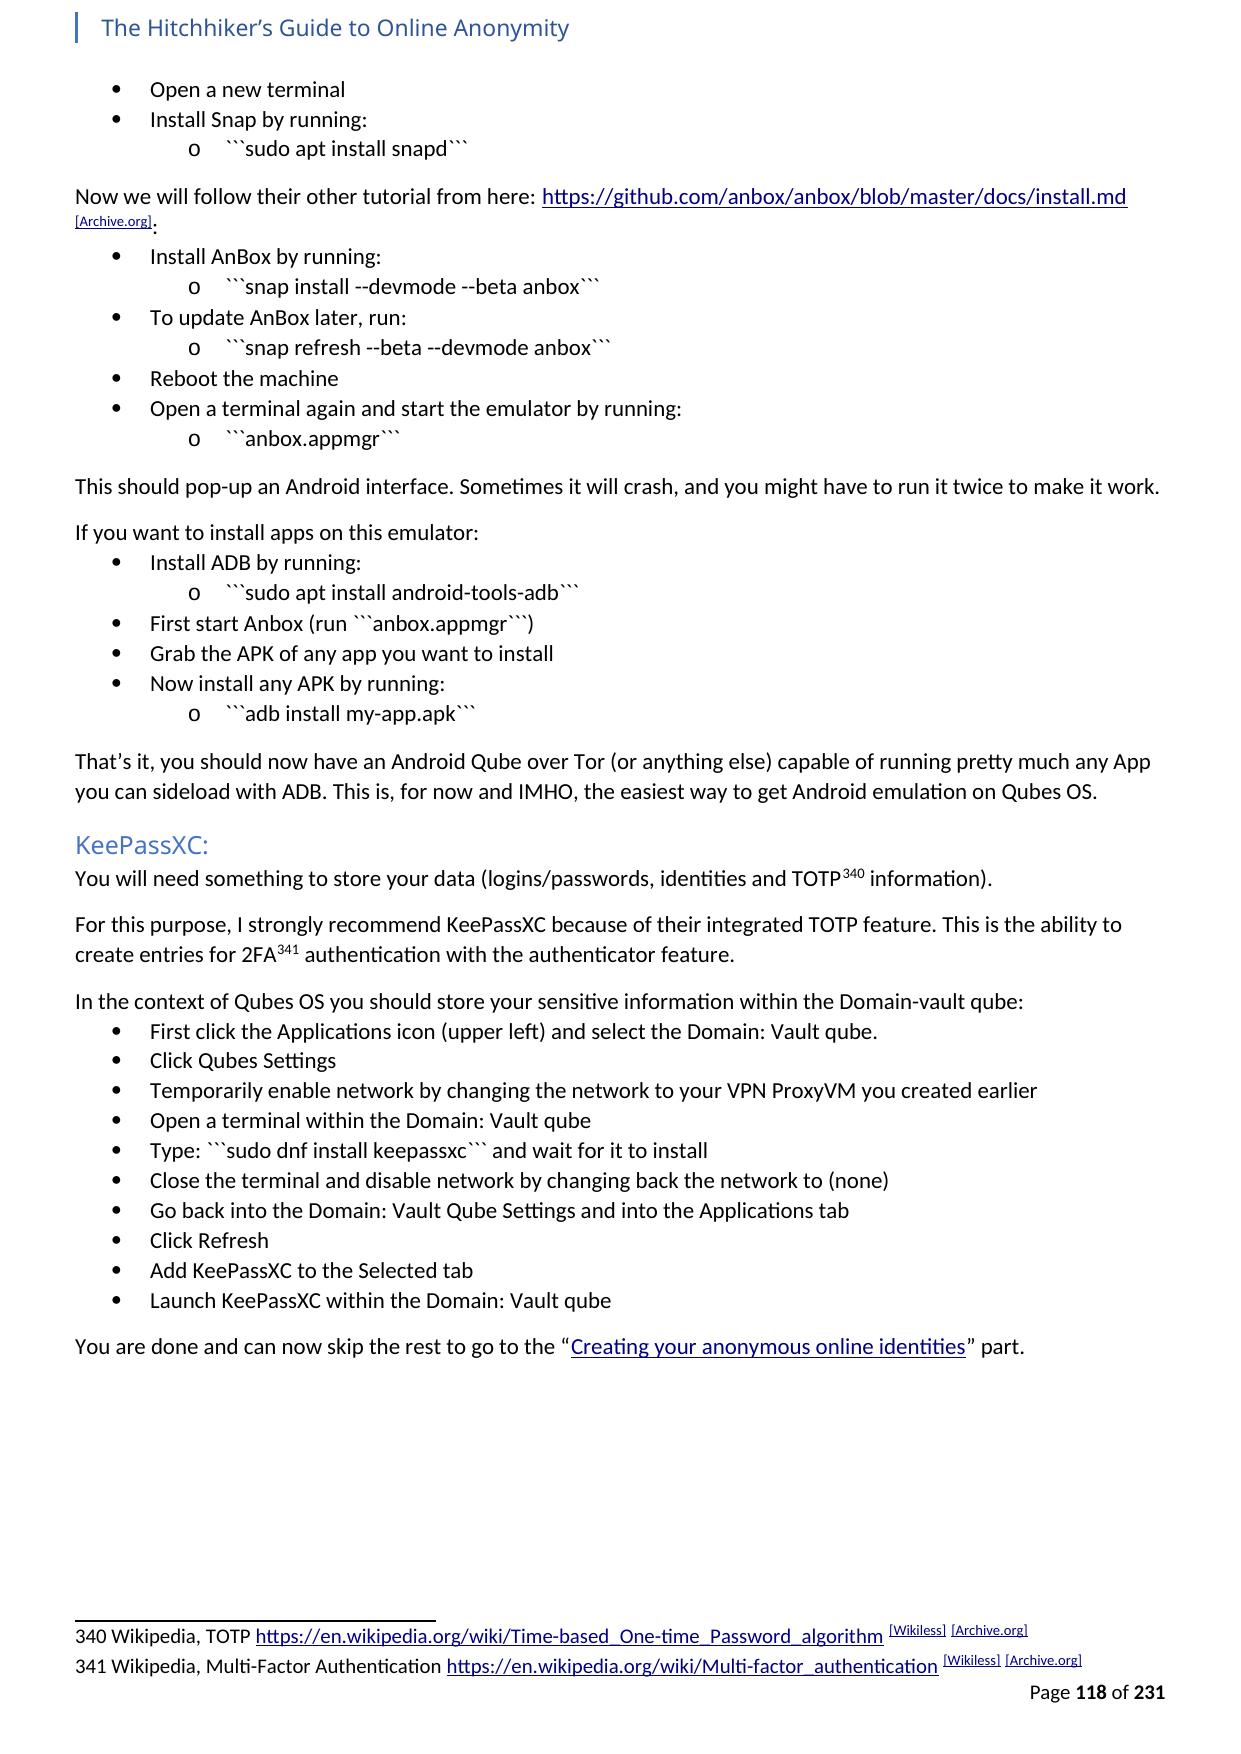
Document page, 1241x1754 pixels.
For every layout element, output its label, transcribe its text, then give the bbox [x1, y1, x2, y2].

list Click Qubes Settings [112, 1047, 1165, 1075]
list Install ADB by running: [112, 548, 1165, 576]
list Install AnBox by running: [112, 242, 1165, 270]
subtitle KeePassXC: [75, 827, 1165, 862]
list ```adb install my-app.apk``` [187, 699, 1165, 728]
text You will need something to store your data (logins/passwords, identities and TOTP information). [75, 864, 1165, 892]
list Install Snap by running: [112, 105, 1165, 133]
list First start Anbox (run ```anbox.appmgr```) [112, 609, 1165, 637]
text This should pop-up an Android interface. Sometimes it will crash, and you might have to run it twice to make it work. [75, 472, 1165, 500]
list Grab the APK of any app you want to install [112, 639, 1165, 667]
list Click Refresh [112, 1226, 1165, 1254]
list Reboot the machine [112, 364, 1165, 392]
list Open a new terminal [112, 75, 1165, 103]
list Open a terminal within the Domain: Vault qube [112, 1106, 1165, 1134]
list Temporarily enable network by changing the network to your VPN ProxyVM you created earlier [112, 1077, 1165, 1104]
list ```sudo apt install snapd``` [187, 134, 1165, 164]
text If you want to install apps on this emulator: [75, 518, 1165, 546]
list Close the terminal and disable network by changing back the network to (none) [112, 1166, 1165, 1194]
list Open a terminal again and start the emulator by running: [112, 394, 1165, 422]
list ```sudo apt install android-tools-adb``` [187, 578, 1165, 607]
list First click the Applications icon (upper left) and select the Domain: Vault qube. [112, 1017, 1165, 1045]
list Launch KeePassXC within the Domain: Vault qube [112, 1286, 1165, 1314]
text Wikipedia, Multi-Factor Authentication https://en.wikipedia.org/wiki/Multi-factor_authentication [Wikiless] [Archive.org] [75, 1651, 1165, 1679]
text In the context of Qubes OS you should store your sensitive information within the Domain-vault qube: [75, 987, 1165, 1015]
list Add KeePassXC to the Selected tab [112, 1256, 1165, 1284]
text For this purpose, I strongly recommend KeePassXC because of their integrated TOTP feature. This is the ability to create entries for 2FA authentication with the authenticator feature. [75, 910, 1165, 968]
list Go back into the Domain: Vault Qube Settings and into the Applications tab [112, 1196, 1165, 1224]
list ```snap install --devmode --beta anbox``` [187, 272, 1165, 301]
list Type: ```sudo dnf install keepassxc``` and wait for it to install [112, 1136, 1165, 1164]
list To update AnBox later, run: [112, 303, 1165, 331]
text That’s it, you should now have an Android Qube over Tor (or anything else) capable of running pretty much any App you can sideload with ADB. This is, for now and IMHO, the easiest way to get Android emulation on Qubes OS. [75, 747, 1165, 805]
text You are done and can now skip the rest to go to the “Creating your anonymous online identities” part. [75, 1332, 1165, 1360]
list ```anbox.appmgr``` [187, 424, 1165, 453]
list Now install any APK by running: [112, 669, 1165, 697]
text Wikipedia, TOTP https://en.wikipedia.org/wiki/Time-based_One-time_Password_algorithm [Wikiless] [Archive.org] [75, 1621, 1165, 1649]
list ```snap refresh --beta --devmode anbox``` [187, 333, 1165, 362]
text Now we will follow their other tutorial from here: https://github.com/anbox/anbox/blob/master/docs/install.md [Archive.org]: [75, 182, 1165, 240]
